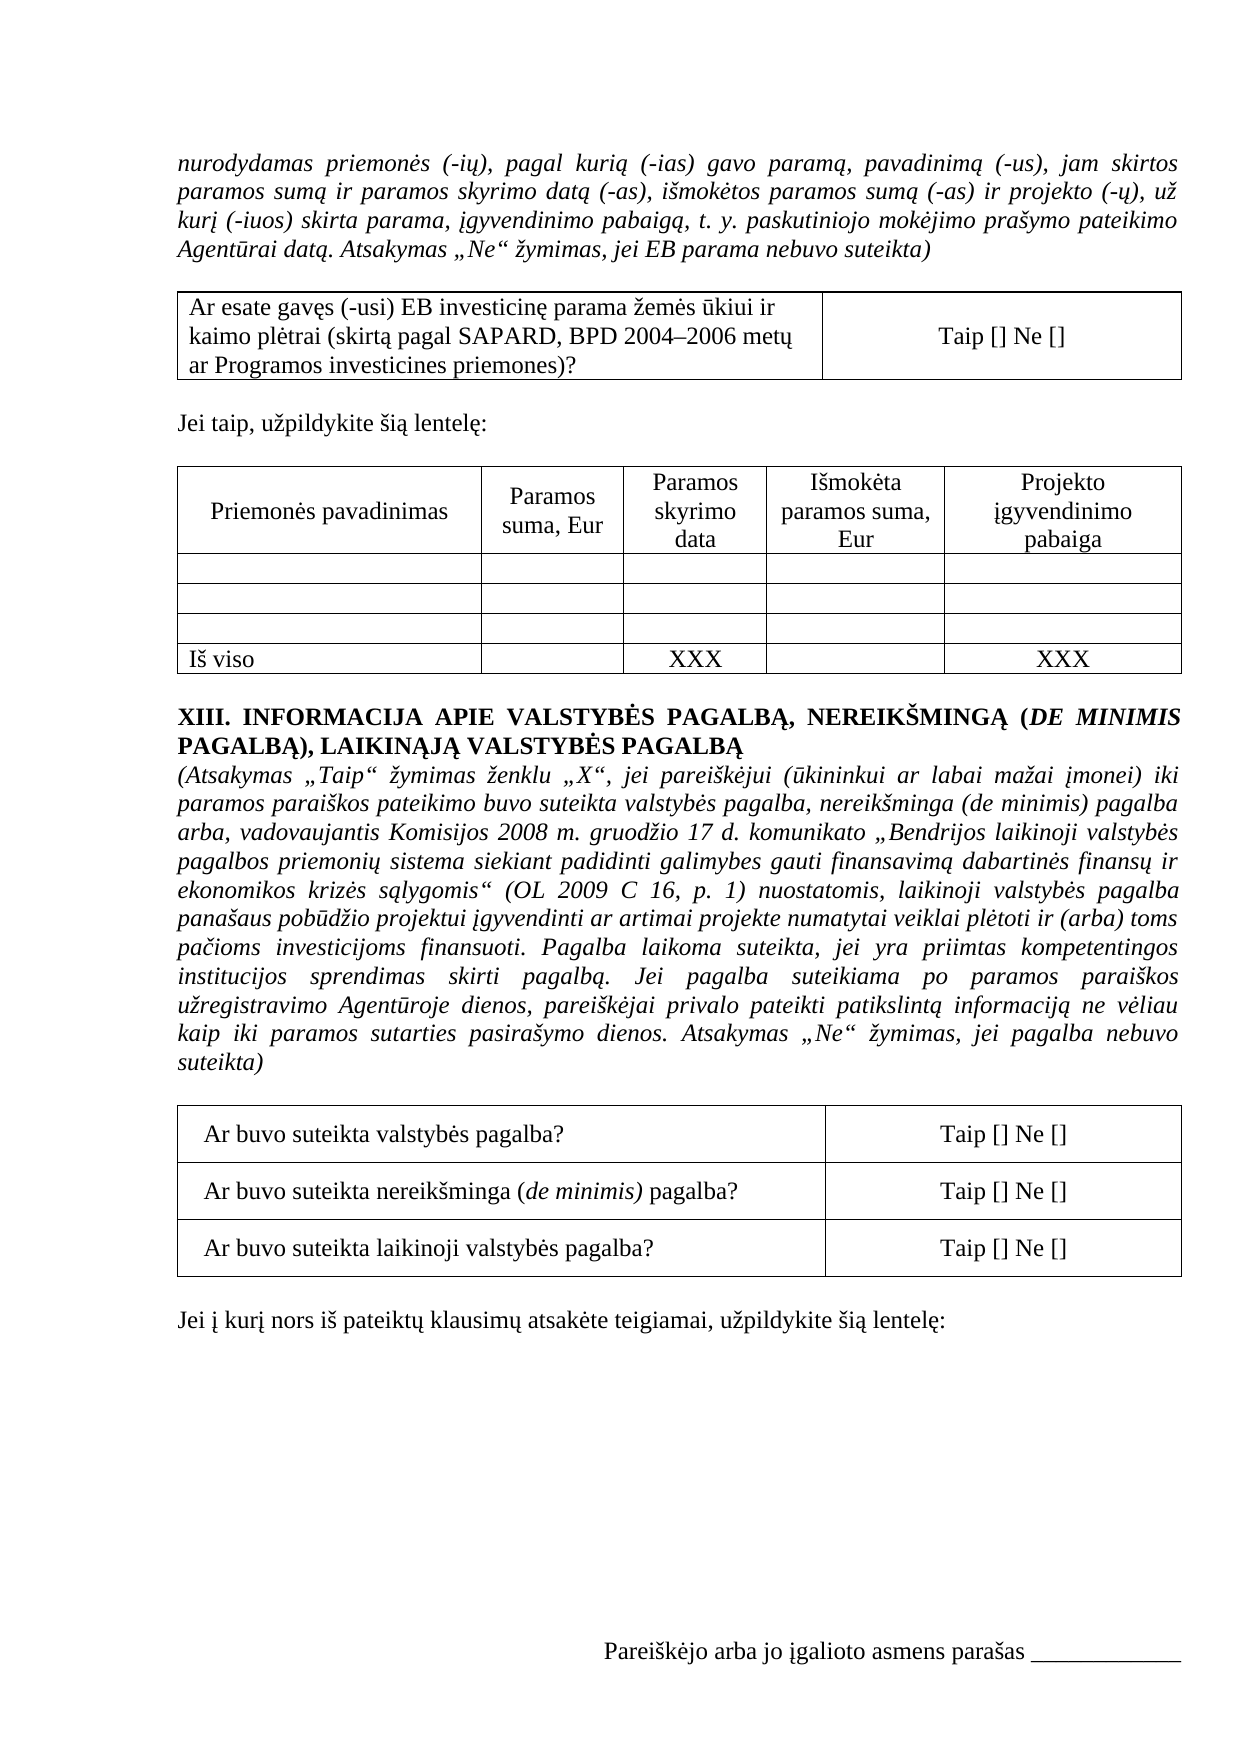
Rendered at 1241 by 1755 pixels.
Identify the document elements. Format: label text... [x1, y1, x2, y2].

table_cell [767, 614, 944, 643]
table_cell XXX [624, 644, 766, 672]
table_cell [178, 554, 481, 583]
text nurodydamas priemonės (-ių), pagal kurią (-ias) gavo paramą, pavadinimą (-us), jam skirtos paramos sumą ir paramos skyrimo datą (-as), išmokėtos paramos sumą (-as) ir projekto (-ų), už kurį (-iuos) skirta parama, įgyvendinimo pabaigą, t. y. paskutiniojo mokėjimo prašymo pateikimo Agentūrai datą. Atsakymas „Ne“ žymimas, jei EB parama nebuvo suteikta) [177, 148, 1181, 263]
table_cell [767, 644, 944, 672]
table_cell [178, 614, 481, 643]
table_header Ar esate gavęs (-usi) EB investicinę parama žemės ūkiui ir kaimo plėtrai (skirtą pagal SAPARD, BPD 2004–2006 metų ar Programos investicines priemones)? [178, 293, 822, 379]
table_cell [178, 584, 481, 613]
text Jei į kurį nors iš pateiktų klausimų atsakėte teigiamai, užpildykite šią lentelę: [177, 1306, 1181, 1334]
table_header Paramos skyrimo data [624, 467, 766, 553]
table_cell Ar buvo suteikta laikinoji valstybės pagalba? [178, 1220, 825, 1276]
table_cell [482, 614, 623, 643]
table_cell [767, 584, 944, 613]
table_cell [482, 584, 623, 613]
table_cell [945, 554, 1181, 583]
table_cell Taip [] Ne [] [826, 1220, 1181, 1276]
table_header Priemonės pavadinimas [178, 467, 481, 553]
text Jei taip, užpildykite šią lentelę: [177, 408, 1181, 437]
table_cell Ar buvo suteikta nereikšminga (de minimis) pagalba? [178, 1163, 825, 1219]
table_cell Taip [] Ne [] [826, 1163, 1181, 1219]
text (Atsakymas „Taip“ žymimas ženklu „X“, jei pareiškėjui (ūkininkui ar labai mažai įmonei) iki paramos paraiškos pateikimo buvo suteikta valstybės pagalba, nereikšminga (de minimis) pagalba arba, vadovaujantis Komisijos 2008 m. gruodžio 17 d. komunikato „Bendrijos laikinoji valstybės pagalbos priemonių sistema siekiant padidinti galimybes gauti finansavimą dabartinės finansų ir ekonomikos krizės sąlygomis“ (OL 2009 C 16, p. 1) nuostatomis, laikinoji valstybės pagalba panašaus pobūdžio projektui įgyvendinti ar artimai projekte numatytai veiklai plėtoti ir (arba) toms pačioms investicijoms finansuoti. Pagalba laikoma suteikta, jei yra priimtas kompetentingos institucijos sprendimas skirti pagalbą. Jei pagalba suteikiama po paramos paraiškos užregistravimo Agentūroje dienos, pareiškėjai privalo pateikti patikslintą informaciją ne vėliau kaip iki paramos sutarties pasirašymo dienos. Atsakymas „Ne“ žymimas, jei pagalba nebuvo suteikta) [177, 760, 1181, 1076]
table_header Taip [] Ne [] [823, 293, 1181, 379]
table_cell [945, 584, 1181, 613]
table_header Taip [] Ne [] [826, 1106, 1181, 1162]
table_header Išmokėta paramos suma, Eur [767, 467, 944, 553]
table_cell [624, 554, 766, 583]
table_header Projekto įgyvendinimo pabaiga [945, 467, 1181, 553]
table_cell [945, 614, 1181, 643]
text XIII. INFORMACIJA APIE VALSTYBĖS PAGALBĄ, NEREIKŠMINGĄ (DE MINIMIS PAGALBĄ), LAIKINĄJĄ VALSTYBĖS PAGALBĄ [177, 702, 1181, 760]
table_cell XXX [945, 644, 1181, 672]
table_cell [482, 554, 623, 583]
table_cell [624, 584, 766, 613]
table_header Ar buvo suteikta valstybės pagalba? [178, 1106, 825, 1162]
table_cell [482, 644, 623, 672]
table_cell Iš viso [178, 644, 481, 672]
table_header Paramos suma, Eur [482, 467, 623, 553]
table_cell [624, 614, 766, 643]
table_cell [767, 554, 944, 583]
